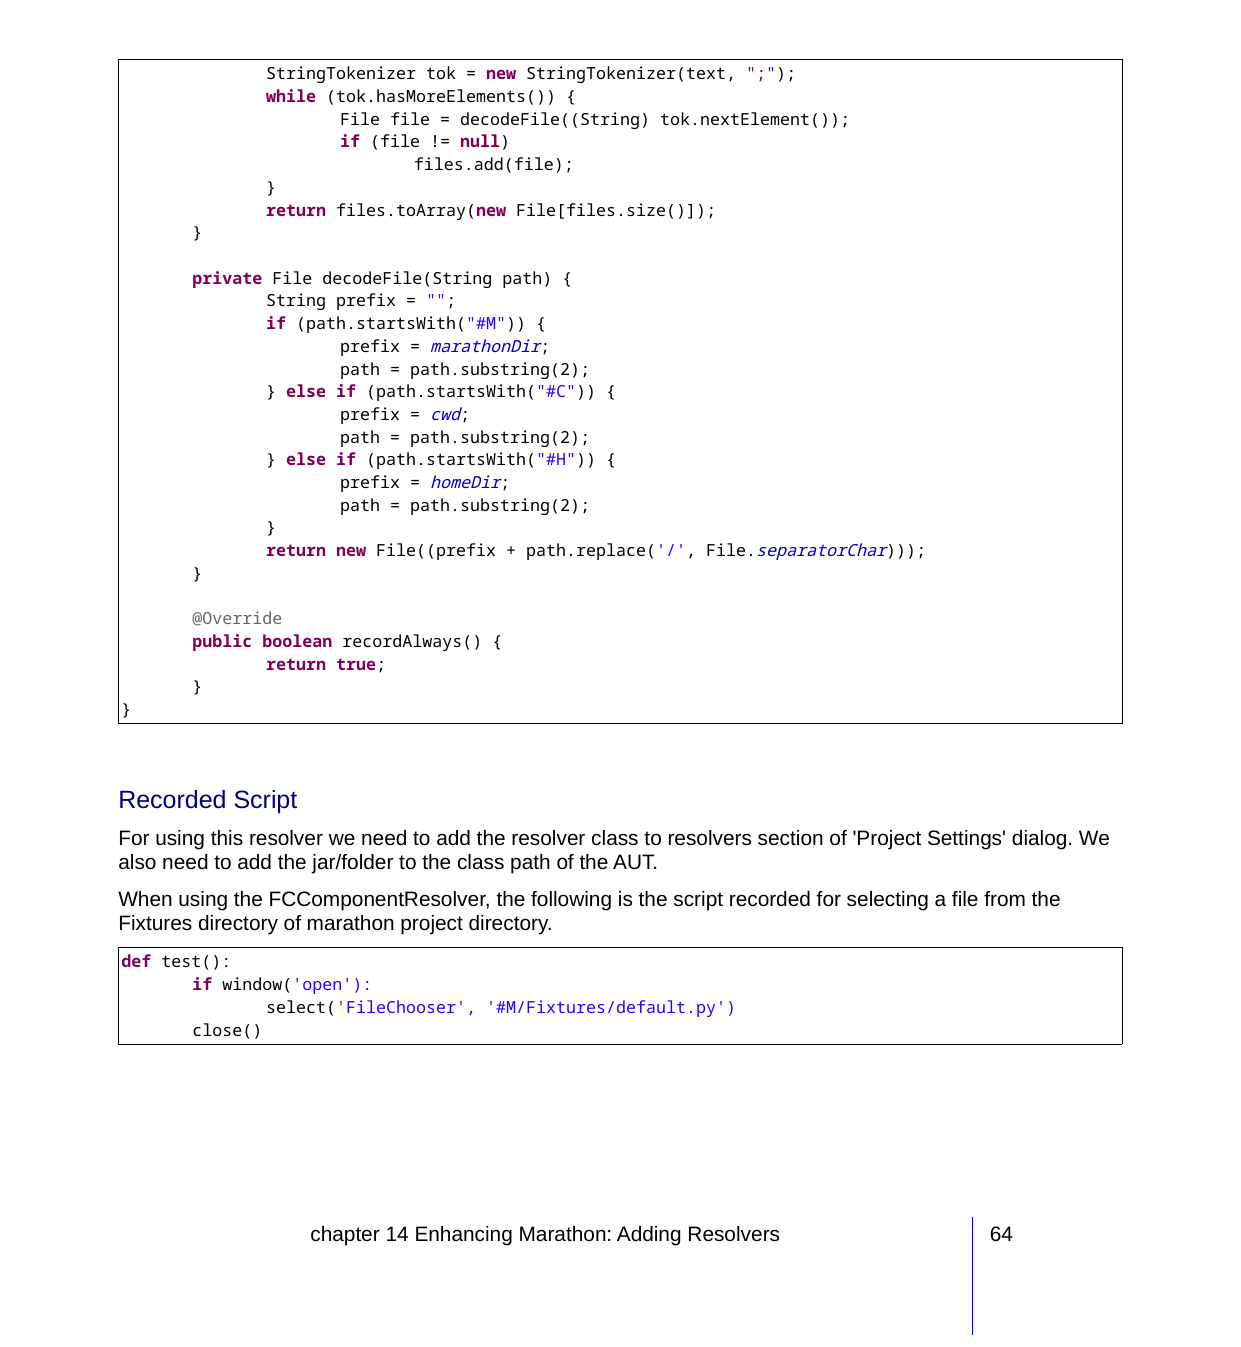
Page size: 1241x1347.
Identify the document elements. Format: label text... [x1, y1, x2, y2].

text return new File((prefix + path.replace('/', File.separatorChar))); [119, 536, 1122, 558]
text } else if (path.startsWith("#C")) { [119, 377, 1122, 399]
text while (tok.hasMoreElements()) { [119, 82, 1122, 104]
text close() [119, 1015, 1122, 1044]
text String prefix = ""; [119, 286, 1122, 309]
text if window('open'): [119, 970, 1122, 992]
text def test(): [119, 948, 1122, 970]
text StringTokenizer tok = new StringTokenizer(text, ";"); [119, 60, 1122, 82]
text select('FileChooser', '#M/Fixtures/default.py') [119, 992, 1122, 1015]
text @Override [119, 604, 1122, 627]
text } [119, 558, 1122, 584]
text } [119, 672, 1122, 695]
text File file = decodeFile((String) tok.nextElement()); [119, 104, 1122, 127]
text files.add(file); [119, 150, 1122, 172]
text if (file != null) [119, 127, 1122, 150]
text return files.toArray(new File[files.size()]); [119, 195, 1122, 218]
text For using this resolver we need to add the resolver class to resolvers section of 'Project Settings' dialog. We also need to add the jar/folder to the class path of the AUT. [118, 826, 1122, 874]
text if (path.startsWith("#M")) { [119, 309, 1122, 331]
text } else if (path.startsWith("#H")) { [119, 445, 1122, 468]
text } [119, 513, 1122, 536]
subtitle Recorded Script [118, 785, 1122, 814]
text prefix = cwd; [119, 399, 1122, 422]
text path = path.substring(2); [119, 354, 1122, 377]
text prefix = marathonDir; [119, 331, 1122, 354]
text prefix = homeDir; [119, 468, 1122, 490]
text path = path.substring(2); [119, 422, 1122, 445]
text public boolean recordAlways() { [119, 627, 1122, 649]
text } [119, 172, 1122, 195]
text private File decodeFile(String path) { [119, 263, 1122, 286]
text return true; [119, 649, 1122, 672]
text When using the FCComponentResolver, the following is the script recorded for selecting a file from the Fixtures directory of marathon project directory. [118, 887, 1122, 934]
text } [119, 695, 1122, 723]
text path = path.substring(2); [119, 490, 1122, 513]
text } [119, 218, 1122, 244]
